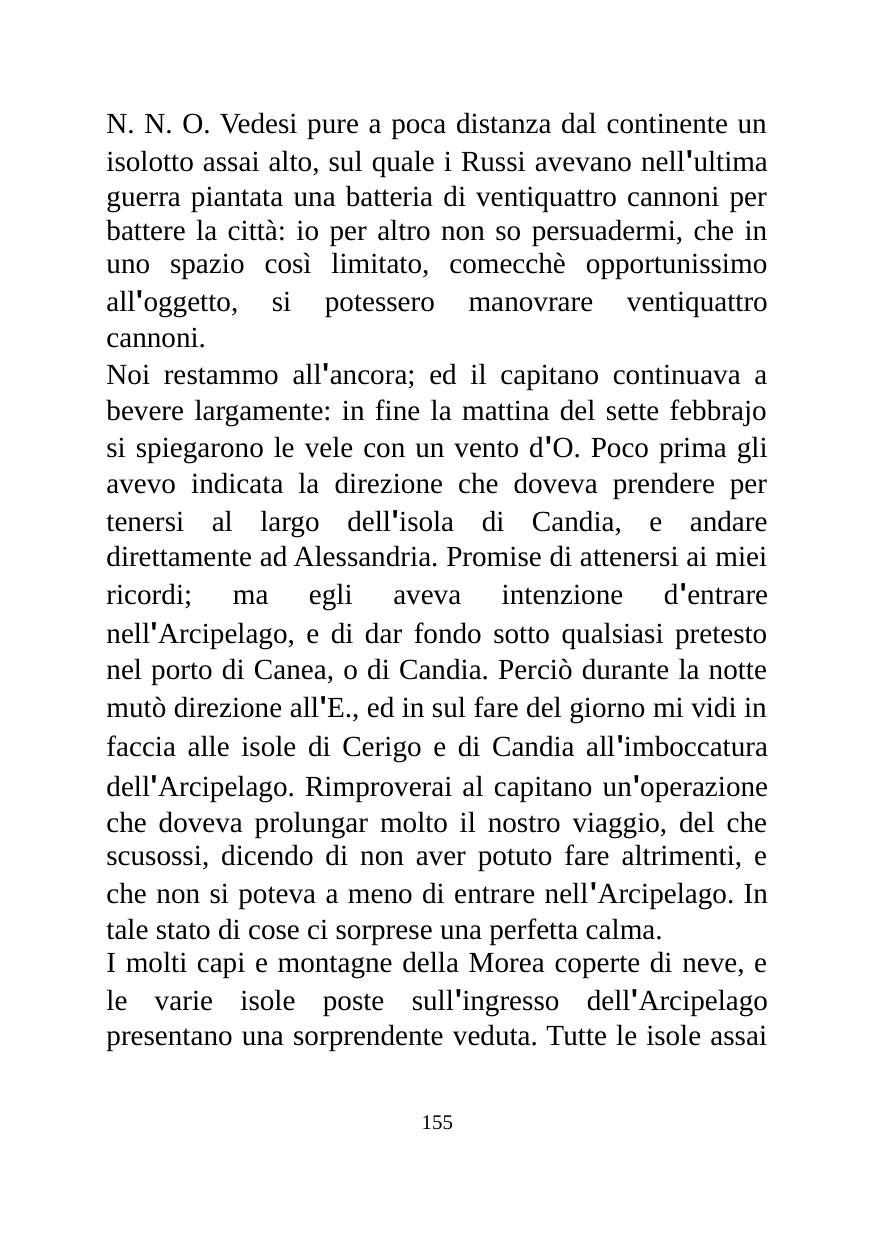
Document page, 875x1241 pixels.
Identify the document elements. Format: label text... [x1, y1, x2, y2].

text N. N. O. Vedesi pure a poca distanza dal continente un isolotto assai alto, sul quale i Russi avevano nell'ultima guerra piantata una batteria di ventiquattro cannoni per battere la città: io per altro non so persuadermi, che in uno spazio così limitato, comecchè opportunissimo all'oggetto, si potessero manovrare ventiquattro cannoni. [106, 106, 768, 353]
text I molti capi e montagne della Morea coperte di neve, e le varie isole poste sull'ingresso dell'Arcipelago presentano una sorprendente veduta. Tutte le isole assai [106, 945, 768, 1052]
text Noi restammo all'ancora; ed il capitano continuava a bevere largamente: in fine la mattina del sette febbrajo si spiegarono le vele con un vento d'O. Poco prima gli avevo indicata la direzione che doveva prendere per tenersi al largo dell'isola di Candia, e andare direttamente ad Alessandria. Promise di attenersi ai miei ricordi; ma egli aveva intenzione d'entrare nell'Arcipelago, e di dar fondo sotto qualsiasi pretesto nel porto di Canea, o di Candia. Perciò durante la notte mutò direzione all'E., ed in sul fare del giorno mi vidi in faccia alle isole di Cerigo e di Candia all'imboccatura dell'Arcipelago. Rimproverai al capitano un'operazione che doveva prolungar molto il nostro viaggio, del che scusossi, dicendo di non aver potuto fare altrimenti, e che non si poteva a meno di entrare nell'Arcipelago. In tale stato di cose ci sorprese una perfetta calma. [106, 353, 768, 945]
